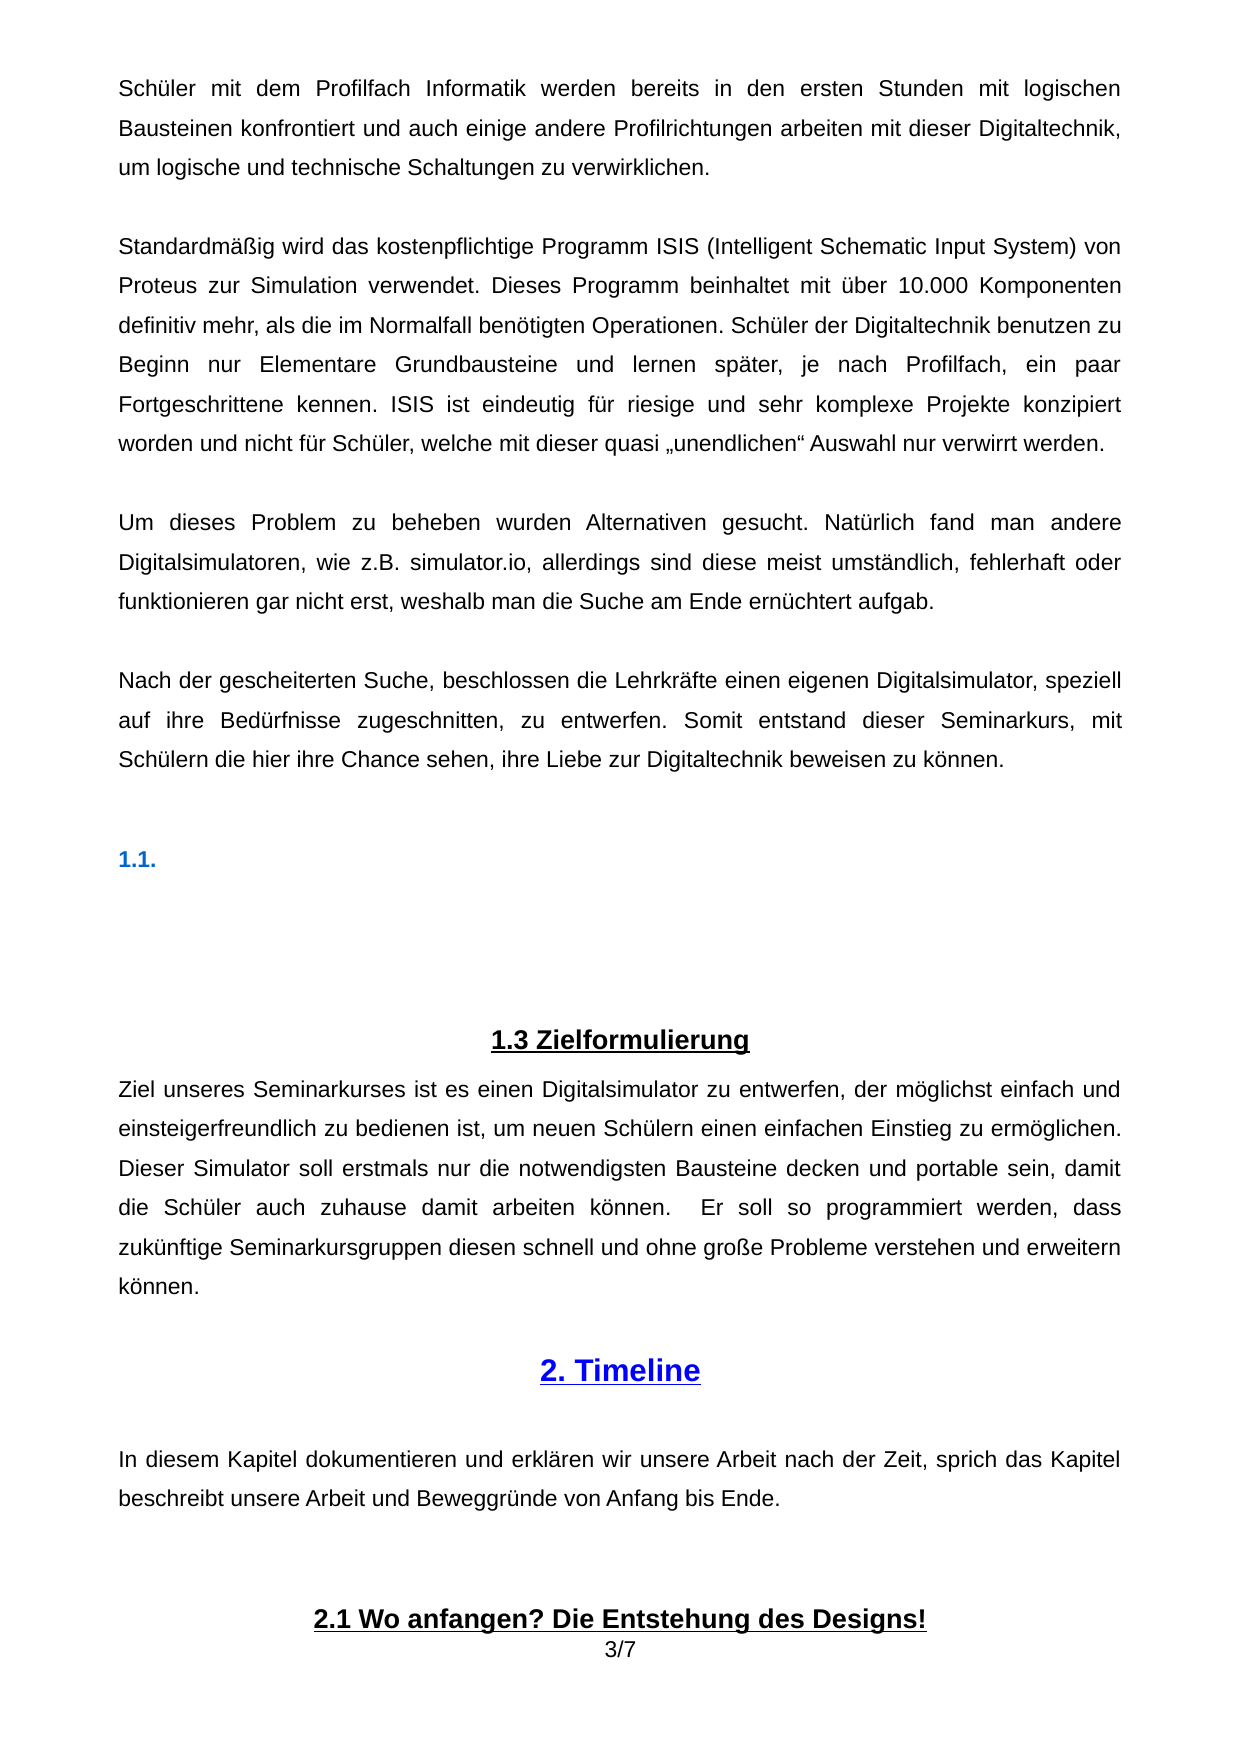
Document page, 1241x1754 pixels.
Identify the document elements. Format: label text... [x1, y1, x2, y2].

text 1.3 Zielformulierung [118, 1024, 1122, 1055]
text 2. Timeline [118, 1352, 1122, 1388]
text Schüler mit dem Profilfach Informatik werden bereits in den ersten Stunden mit logischen Bausteinen konfrontiert und auch einige andere Profilrichtungen arbeiten mit dieser Digitaltechnik, um logische und technische Schaltungen zu verwirklichen. [118, 75, 1122, 180]
text Standardmäßig wird das kostenpflichtige Programm ISIS (Intelligent Schematic Input System) von Proteus zur Simulation verwendet. Dieses Programm beinhaltet mit über 10.000 Komponenten definitiv mehr, als die im Normalfall benötigten Operationen. Schüler der Digitaltechnik benutzen zu Beginn nur Elementare Grundbausteine und lernen später, je nach Profilfach, ein paar Fortgeschrittene kennen. ISIS ist eindeutig für riesige und sehr komplexe Projekte konzipiert worden und nicht für Schüler, welche mit dieser quasi „unendlichen“ Auswahl nur verwirrt werden. [118, 233, 1122, 457]
text In diesem Kapitel dokumentieren und erklären wir unsere Arbeit nach der Zeit, sprich das Kapitel beschreibt unsere Arbeit und Beweggründe von Anfang bis Ende. [118, 1446, 1122, 1511]
text Nach der gescheiterten Suche, beschlossen die Lehrkräfte einen eigenen Digitalsimulator, speziell auf ihre Bedürfnisse zugeschnitten, zu entwerfen. Somit entstand dieser Seminarkurs, mit Schülern die hier ihre Chance sehen, ihre Liebe zur Digitaltechnik beweisen zu können. [118, 667, 1122, 772]
text Ziel unseres Seminarkurses ist es einen Digitalsimulator zu entwerfen, der möglichst einfach und einsteigerfreundlich zu bedienen ist, um neuen Schülern einen einfachen Einstieg zu ermöglichen. Dieser Simulator soll erstmals nur die notwendigsten Bausteine decken und portable sein, damit die Schüler auch zuhause damit arbeiten können. Er soll so programmiert werden, dass zukünftige Seminarkursgruppen diesen schnell und ohne große Probleme verstehen und erweitern können. [118, 1076, 1122, 1300]
text Um dieses Problem zu beheben wurden Alternativen gesucht. Natürlich fand man andere Digitalsimulatoren, wie z.B. simulator.io, allerdings sind diese meist umständlich, fehlerhaft oder funktionieren gar nicht erst, weshalb man die Suche am Ende ernüchtert aufgab. [118, 509, 1122, 614]
text 2.1 Wo anfangen? Die Entstehung des Designs! [118, 1603, 1122, 1635]
